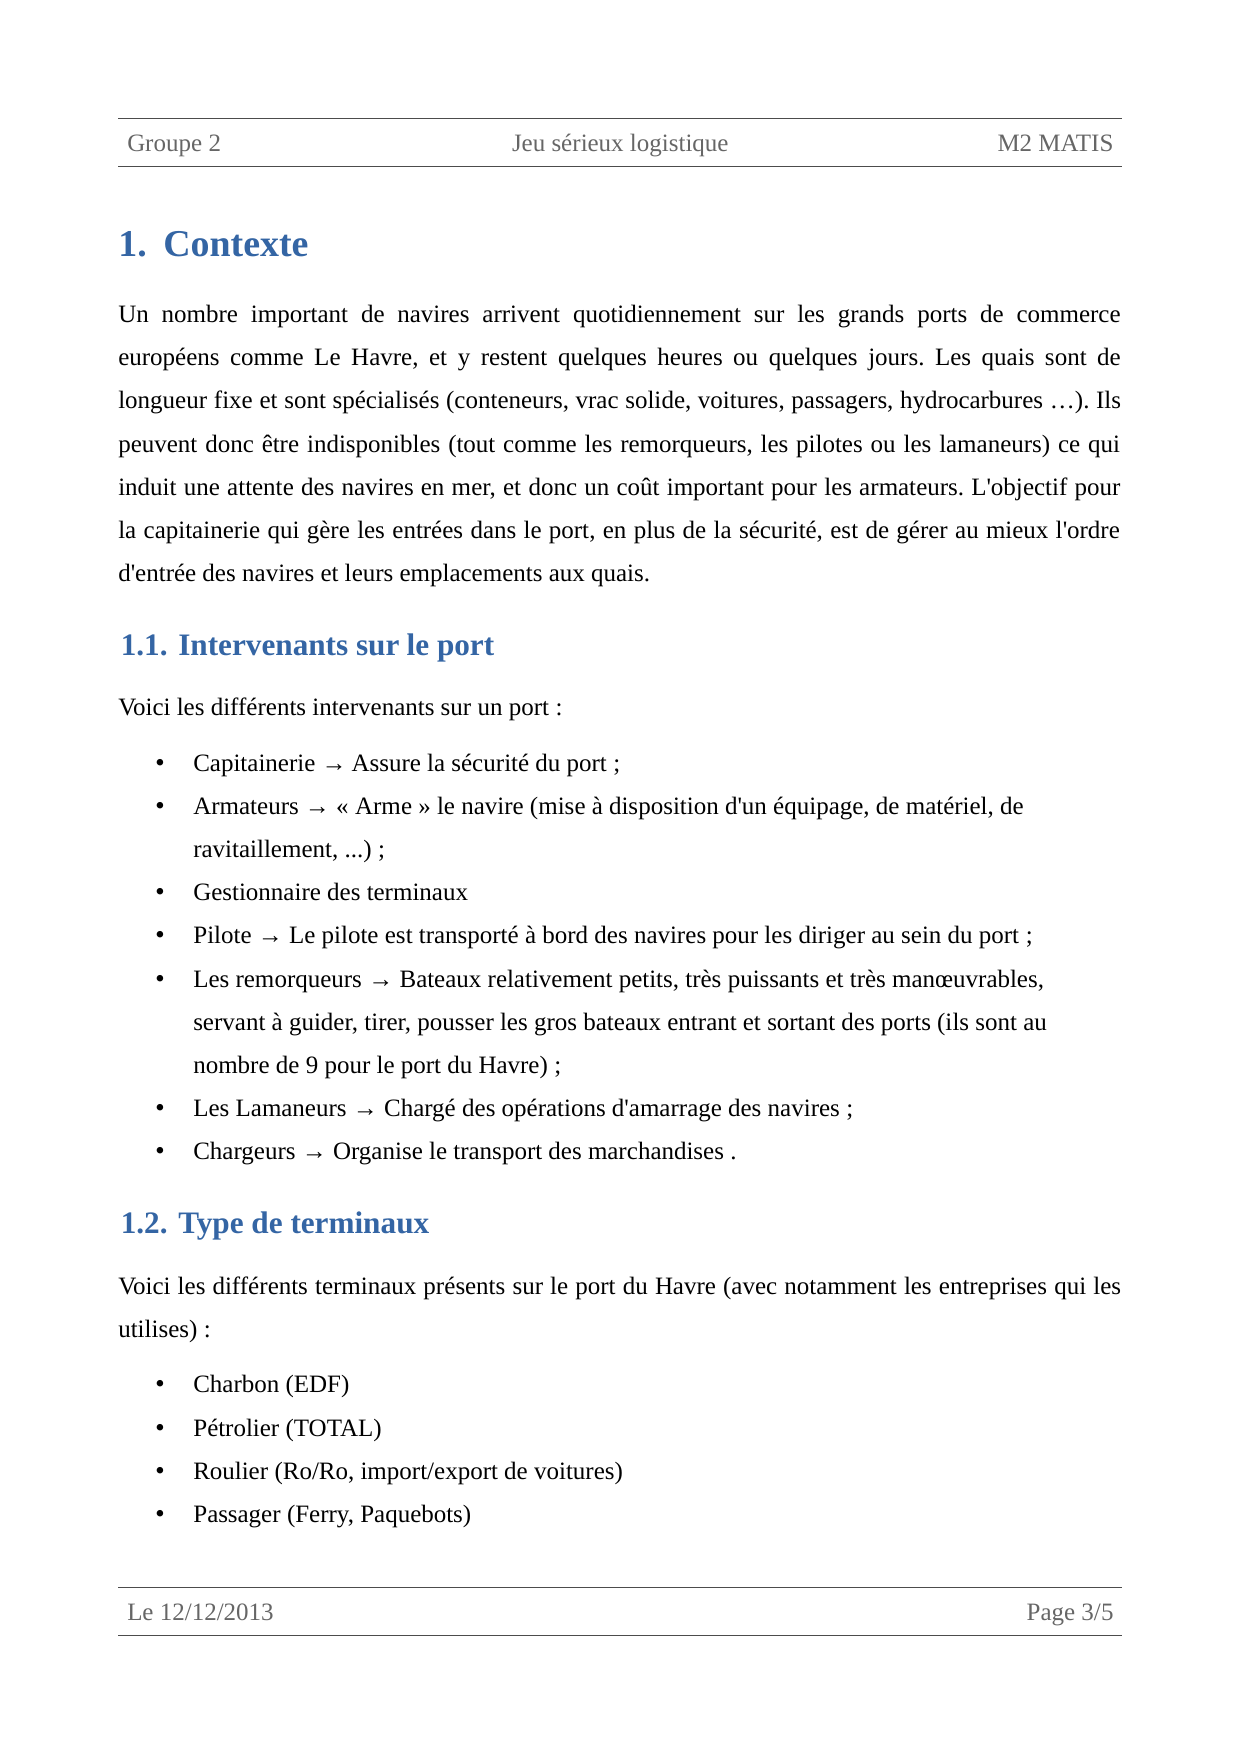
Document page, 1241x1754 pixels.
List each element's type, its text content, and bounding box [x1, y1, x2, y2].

list Chargeurs → Organise le transport des marchandises . [156, 1136, 1122, 1165]
list Pilote → Le pilote est transporté à bord des navires pour les diriger au sein du port ; [156, 921, 1122, 949]
list Les Lamaneurs → Chargé des opérations d'amarrage des navires ; [156, 1093, 1122, 1122]
list Les remorqueurs → Bateaux relativement petits, très puissants et très manœuvrables, servant à guider, tirer, pousser les gros bateaux entrant et sortant des ports (ils sont au nombre de 9 pour le port du Havre) ; [156, 964, 1122, 1079]
text Un nombre important de navires arrivent quotidiennement sur les grands ports de commerce européens comme Le Havre, et y restent quelques heures ou quelques jours. Les quais sont de longueur fixe et sont spécialisés (conteneurs, vrac solide, voitures, passagers, hydrocarbures …). Ils peuvent donc être indisponibles (tout comme les remorqueurs, les pilotes ou les lamaneurs) ce qui induit une attente des navires en mer, et donc un coût important pour les armateurs. L'objectif pour la capitainerie qui gère les entrées dans le port, en plus de la sécurité, est de gérer au mieux l'ordre d'entrée des navires et leurs emplacements aux quais. [118, 299, 1122, 587]
list Charbon (EDF) [156, 1369, 1122, 1398]
list Passager (Ferry, Paquebots) [156, 1499, 1122, 1528]
list Capitainerie → Assure la sécurité du port ; [156, 748, 1122, 777]
text Voici les différents intervenants sur un port : [118, 692, 1122, 721]
subtitle Contexte [118, 221, 1122, 265]
list Pétrolier (TOTAL) [156, 1413, 1122, 1441]
list Armateurs → « Arme » le navire (mise à disposition d'un équipage, de matériel, de ravitaillement, ...) ; [156, 791, 1122, 863]
list Gestionnaire des terminaux [156, 877, 1122, 906]
subtitle Type de terminaux [121, 1204, 1122, 1240]
text Voici les différents terminaux présents sur le port du Havre (avec notamment les entreprises qui les utilises) : [118, 1271, 1122, 1343]
list Roulier (Ro/Ro, import/export de voitures) [156, 1456, 1122, 1484]
subtitle Intervenants sur le port [121, 626, 1122, 662]
